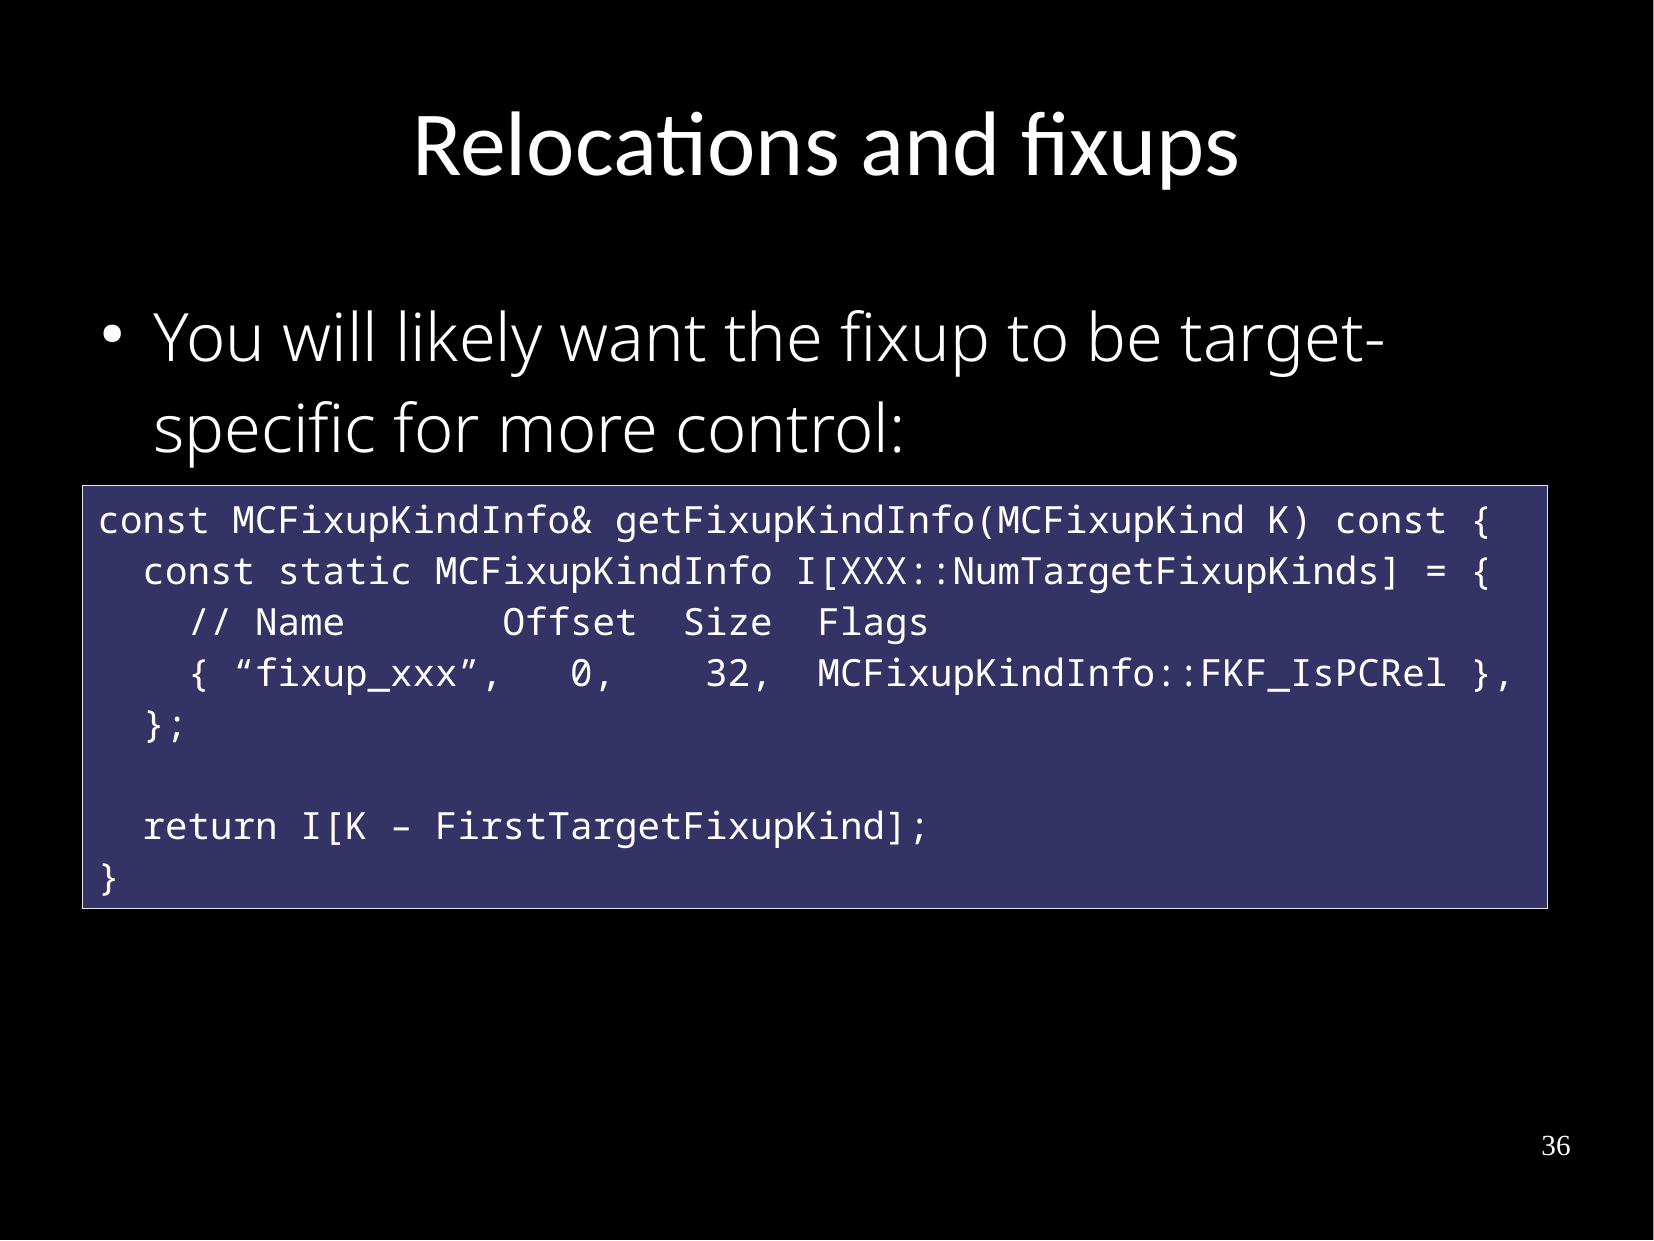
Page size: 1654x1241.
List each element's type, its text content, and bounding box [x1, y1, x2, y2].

title Relocations and fixups [82, 49, 1571, 257]
text_box const MCFixupKindInfo& getFixupKindInfo(MCFixupKind K) const { const static MCFixupKindInfo I[XXX::NumTargetFixupKinds] = { // Name Offset Size Flags { “fixup_xxx”, 0, 32, MCFixupKindInfo::FKF_IsPCRel }, }; return I[K – FirstTargetFixupKind]; } [82, 485, 1548, 849]
list You will likely want the fixup to be target-specific for more control: [82, 290, 1571, 1170]
